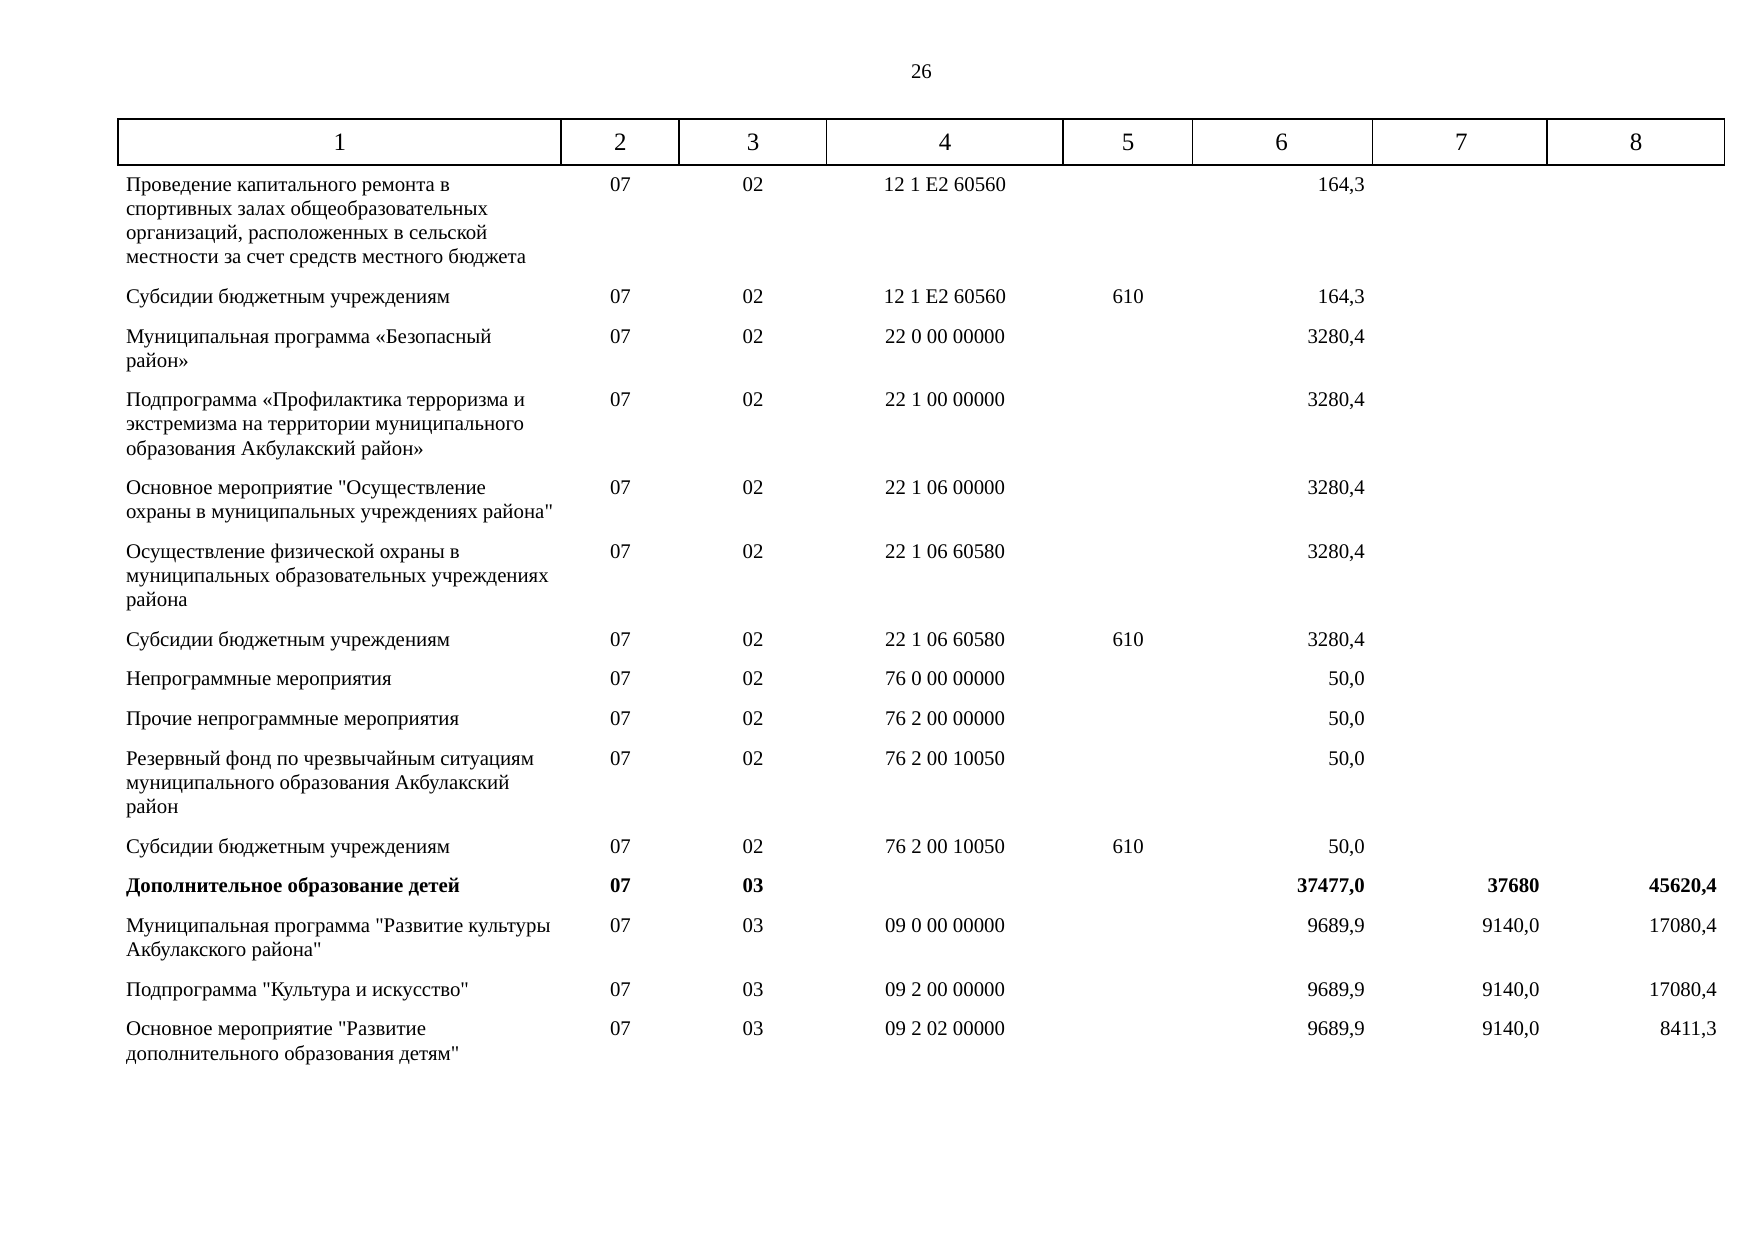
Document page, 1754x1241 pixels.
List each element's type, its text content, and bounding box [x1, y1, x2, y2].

table_cell [1063, 380, 1193, 467]
table_cell 02 [679, 738, 827, 826]
table_cell [1063, 659, 1193, 698]
table_cell 164,3 [1193, 276, 1372, 316]
table_cell 22 1 00 00000 [827, 380, 1063, 467]
table_header 8 [1555, 128, 1716, 156]
table_cell [1063, 316, 1193, 379]
table_cell Проведение капитального ремонта в спортивных залах общеобразовательных организаций, расположенных в сельской местности за счет средств местного бюджета [118, 166, 561, 276]
table_cell [1547, 738, 1724, 826]
table_cell Субсидии бюджетным учреждениям [118, 276, 561, 316]
table_cell 50,0 [1193, 738, 1372, 826]
table_cell 22 1 06 60580 [827, 619, 1063, 658]
table_cell [1372, 316, 1547, 379]
table_cell 45620,4 [1547, 865, 1724, 905]
table_cell Муниципальная программа «Безопасный район» [118, 316, 561, 379]
table_cell 02 [679, 467, 827, 531]
table_cell [1372, 380, 1547, 467]
table_cell 50,0 [1193, 659, 1372, 698]
table_cell [1547, 659, 1724, 698]
table_cell [1372, 826, 1547, 865]
table_header 6 [1201, 128, 1362, 156]
table_cell [1063, 166, 1193, 276]
table_cell 07 [561, 276, 679, 316]
table_cell [1372, 276, 1547, 316]
table_cell 02 [679, 698, 827, 738]
table_cell [1063, 969, 1193, 1008]
table_header 4 [835, 128, 1055, 156]
table_cell [1372, 467, 1547, 531]
table_cell [1063, 1009, 1193, 1072]
table_cell [1063, 905, 1193, 969]
table_cell 76 0 00 00000 [827, 659, 1063, 698]
table_header 7 [1380, 128, 1542, 156]
table_cell 02 [679, 659, 827, 698]
table_header [680, 120, 826, 164]
table_cell [827, 865, 1063, 905]
table_cell 07 [561, 531, 679, 619]
table_cell [1547, 166, 1724, 276]
table_cell 22 0 00 00000 [827, 316, 1063, 379]
table_cell 37680 [1372, 865, 1547, 905]
table_cell [1372, 698, 1547, 738]
table_cell 07 [561, 969, 679, 1008]
table_cell [1372, 738, 1547, 826]
table_cell 17080,4 [1547, 969, 1724, 1008]
table_cell 09 0 00 00000 [827, 905, 1063, 969]
table_cell 02 [679, 276, 827, 316]
table_cell 07 [561, 865, 679, 905]
table_cell [1372, 531, 1547, 619]
table_cell 02 [679, 619, 827, 658]
table_cell 07 [561, 619, 679, 658]
table_cell 09 2 02 00000 [827, 1009, 1063, 1072]
table_cell Непрограммные мероприятия [118, 659, 561, 698]
table_header [1548, 120, 1724, 164]
table_cell 17080,4 [1547, 905, 1724, 969]
table_cell Резервный фонд по чрезвычайным ситуациям муниципального образования Акбулакский район [118, 738, 561, 826]
table_cell 164,3 [1193, 166, 1372, 276]
table_cell 37477,0 [1193, 865, 1372, 905]
table_cell [1547, 316, 1724, 379]
table_cell 07 [561, 698, 679, 738]
table_header 2 [569, 128, 671, 156]
table_cell 02 [679, 316, 827, 379]
table_cell 02 [679, 531, 827, 619]
table_cell 07 [561, 467, 679, 531]
table_cell Субсидии бюджетным учреждениям [118, 619, 561, 658]
table_cell 02 [679, 166, 827, 276]
table_cell 9689,9 [1193, 969, 1372, 1008]
table_header [119, 120, 560, 164]
table_cell 76 2 00 10050 [827, 826, 1063, 865]
table_cell 610 [1063, 826, 1193, 865]
table_cell 3280,4 [1193, 380, 1372, 467]
table_cell 03 [679, 865, 827, 905]
table_cell 07 [561, 166, 679, 276]
table_header 1 [126, 128, 553, 156]
table_cell 9689,9 [1193, 905, 1372, 969]
table_cell 02 [679, 826, 827, 865]
table_cell 12 1 E2 60560 [827, 276, 1063, 316]
table_header [827, 120, 1062, 164]
table_cell 76 2 00 10050 [827, 738, 1063, 826]
table_cell 22 1 06 60580 [827, 531, 1063, 619]
table_cell 610 [1063, 276, 1193, 316]
table_cell [1372, 166, 1547, 276]
table_cell 07 [561, 738, 679, 826]
table_cell 610 [1063, 619, 1193, 658]
table_cell 9140,0 [1372, 1009, 1547, 1072]
table_cell 07 [561, 316, 679, 379]
table_header 3 [687, 128, 819, 156]
table_cell 9140,0 [1372, 905, 1547, 969]
table_cell Дополнительное образование детей [118, 865, 561, 905]
table_cell 03 [679, 905, 827, 969]
table_cell 8411,3 [1547, 1009, 1724, 1072]
table_cell [1547, 531, 1724, 619]
table_cell [1063, 467, 1193, 531]
table_cell 07 [561, 380, 679, 467]
table_cell 03 [679, 1009, 827, 1072]
table_cell [1547, 467, 1724, 531]
table_cell [1063, 738, 1193, 826]
table_header [1193, 120, 1372, 164]
table_cell [1372, 619, 1547, 658]
table_cell 50,0 [1193, 826, 1372, 865]
table_cell [1063, 865, 1193, 905]
table_cell [1547, 380, 1724, 467]
table_cell 07 [561, 659, 679, 698]
table_cell 3280,4 [1193, 316, 1372, 379]
table_cell Основное мероприятие "Развитие дополнительного образования детям" [118, 1009, 561, 1072]
table_cell 07 [561, 905, 679, 969]
table_cell [1063, 531, 1193, 619]
table_cell Прочие непрограммные мероприятия [118, 698, 561, 738]
table_cell [1547, 619, 1724, 658]
table_cell 9140,0 [1372, 969, 1547, 1008]
table_cell 02 [679, 380, 827, 467]
table_cell 3280,4 [1193, 531, 1372, 619]
table_cell [1547, 276, 1724, 316]
table_cell Основное мероприятие "Осуществление охраны в муниципальных учреждениях района" [118, 467, 561, 531]
table_cell 3280,4 [1193, 619, 1372, 658]
table_cell [1547, 698, 1724, 738]
table_cell [1063, 698, 1193, 738]
table_cell 3280,4 [1193, 467, 1372, 531]
table_cell 50,0 [1193, 698, 1372, 738]
table_cell 76 2 00 00000 [827, 698, 1063, 738]
table_cell 9689,9 [1193, 1009, 1372, 1072]
table_cell Подпрограмма «Профилактика терроризма и экстремизма на территории муниципального образования Акбулакский район» [118, 380, 561, 467]
table_cell Подпрограмма "Культура и искусство" [118, 969, 561, 1008]
table_header 5 [1071, 128, 1185, 156]
table_cell Субсидии бюджетным учреждениям [118, 826, 561, 865]
table_cell Осуществление физической охраны в муниципальных образовательных учреждениях района [118, 531, 561, 619]
table_header [1064, 120, 1192, 164]
table_cell Муниципальная программа "Развитие культуры Акбулакского района" [118, 905, 561, 969]
table_header [1373, 120, 1546, 164]
table_cell [1372, 659, 1547, 698]
table_cell 22 1 06 00000 [827, 467, 1063, 531]
table_cell 07 [561, 1009, 679, 1072]
table_cell 03 [679, 969, 827, 1008]
table_header [562, 120, 678, 164]
table_cell 07 [561, 826, 679, 865]
table_cell 09 2 00 00000 [827, 969, 1063, 1008]
table_cell [1547, 826, 1724, 865]
table_cell 12 1 E2 60560 [827, 166, 1063, 276]
